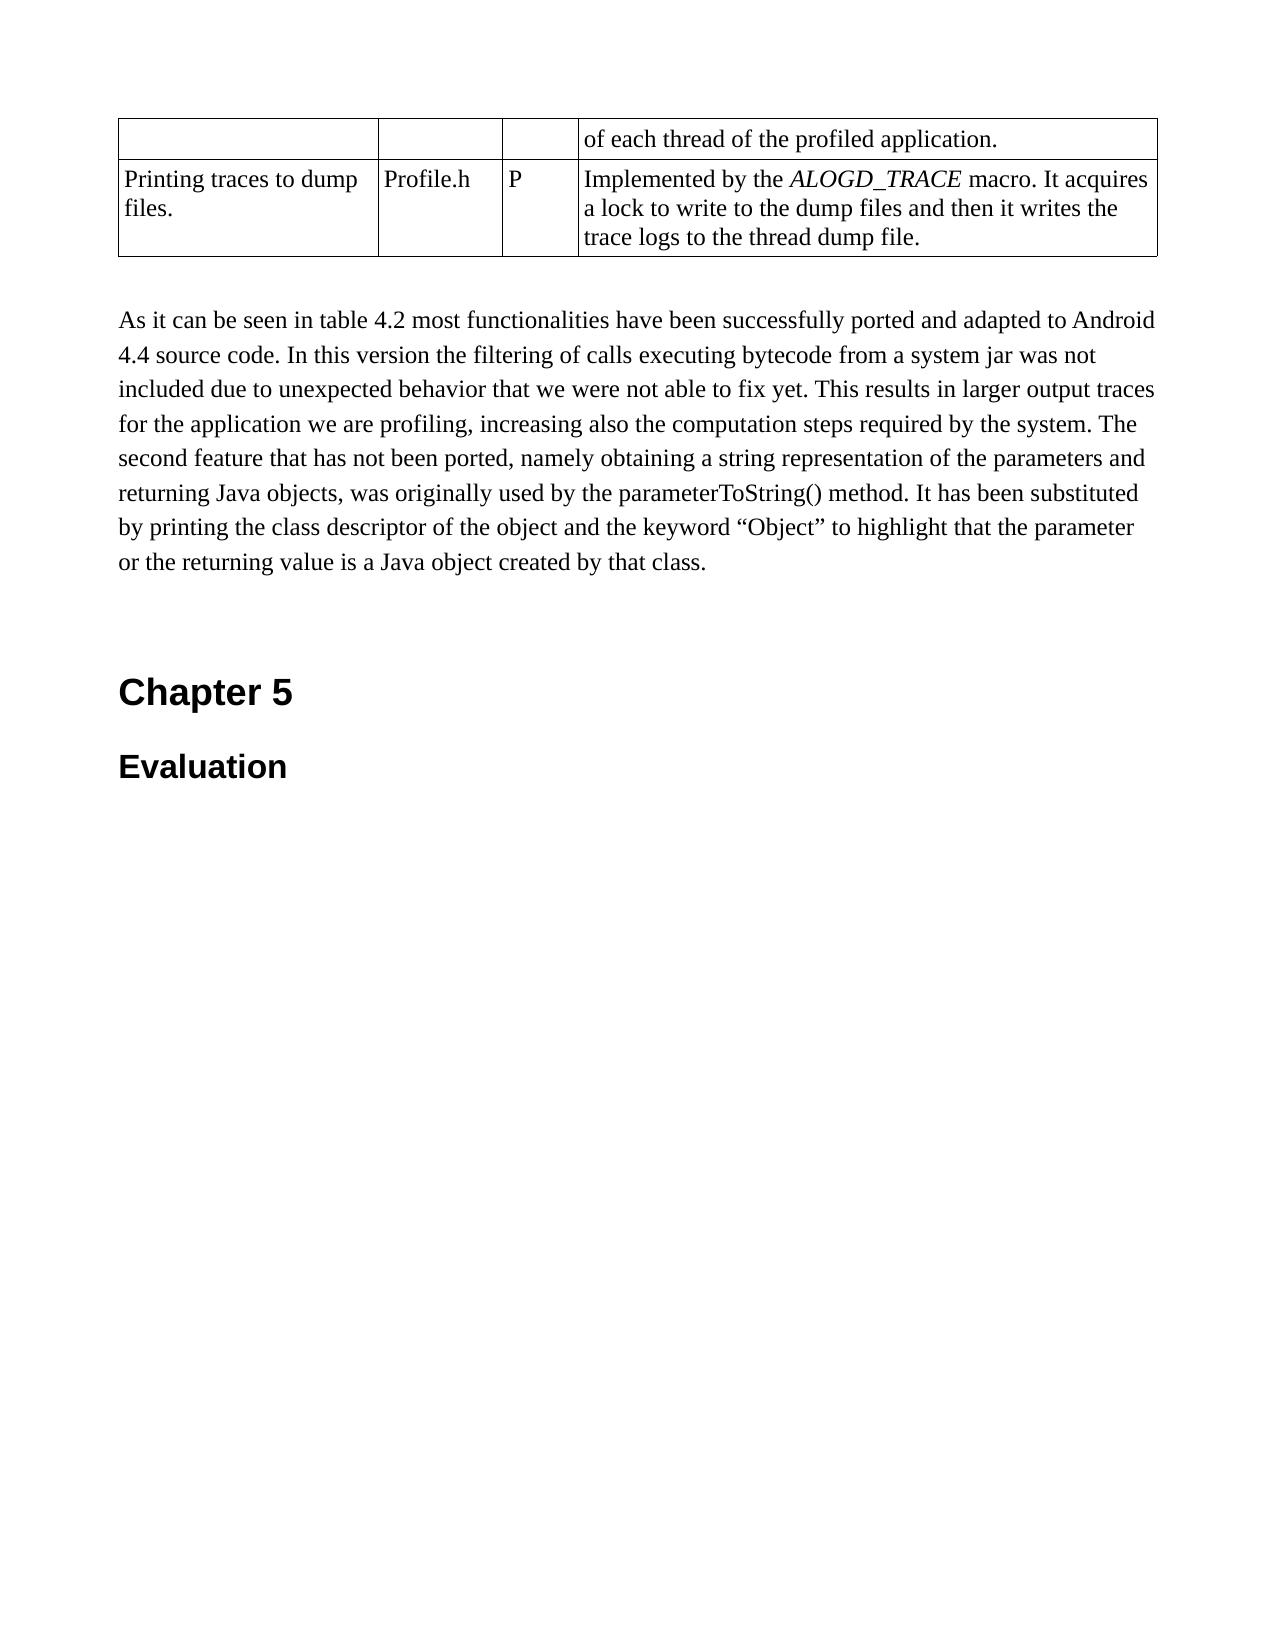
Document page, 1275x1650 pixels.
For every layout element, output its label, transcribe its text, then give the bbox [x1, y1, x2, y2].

table_cell [119, 119, 378, 158]
table_cell Profile.h [379, 160, 502, 256]
table_cell of each thread of the profiled application. [579, 119, 1157, 158]
table_cell [379, 119, 502, 158]
text As it can be seen in table 4.2 most functionalities have been successfully ported and adapted to Android 4.4 source code. In this version the filtering of calls executing bytecode from a system jar was not included due to unexpected behavior that we were not able to fix yet. This results in larger output traces for the application we are profiling, increasing also the computation steps required by the system. The second feature that has not been ported, namely obtaining a string representation of the parameters and returning Java objects, was originally used by the parameterToString() method. It has been substituted by printing the class descriptor of the object and the keyword “Object” to highlight that the parameter or the returning value is a Java object created by that class. [118, 305, 1157, 576]
subtitle Evaluation [118, 747, 1157, 786]
table_cell P [503, 160, 578, 256]
subtitle Chapter 5 [118, 670, 1157, 713]
table_cell [503, 119, 578, 158]
table_cell Implemented by the ALOGD_TRACE macro. It acquires a lock to write to the dump files and then it writes the trace logs to the thread dump file. [579, 160, 1157, 256]
table_cell Printing traces to dump files. [119, 160, 378, 256]
